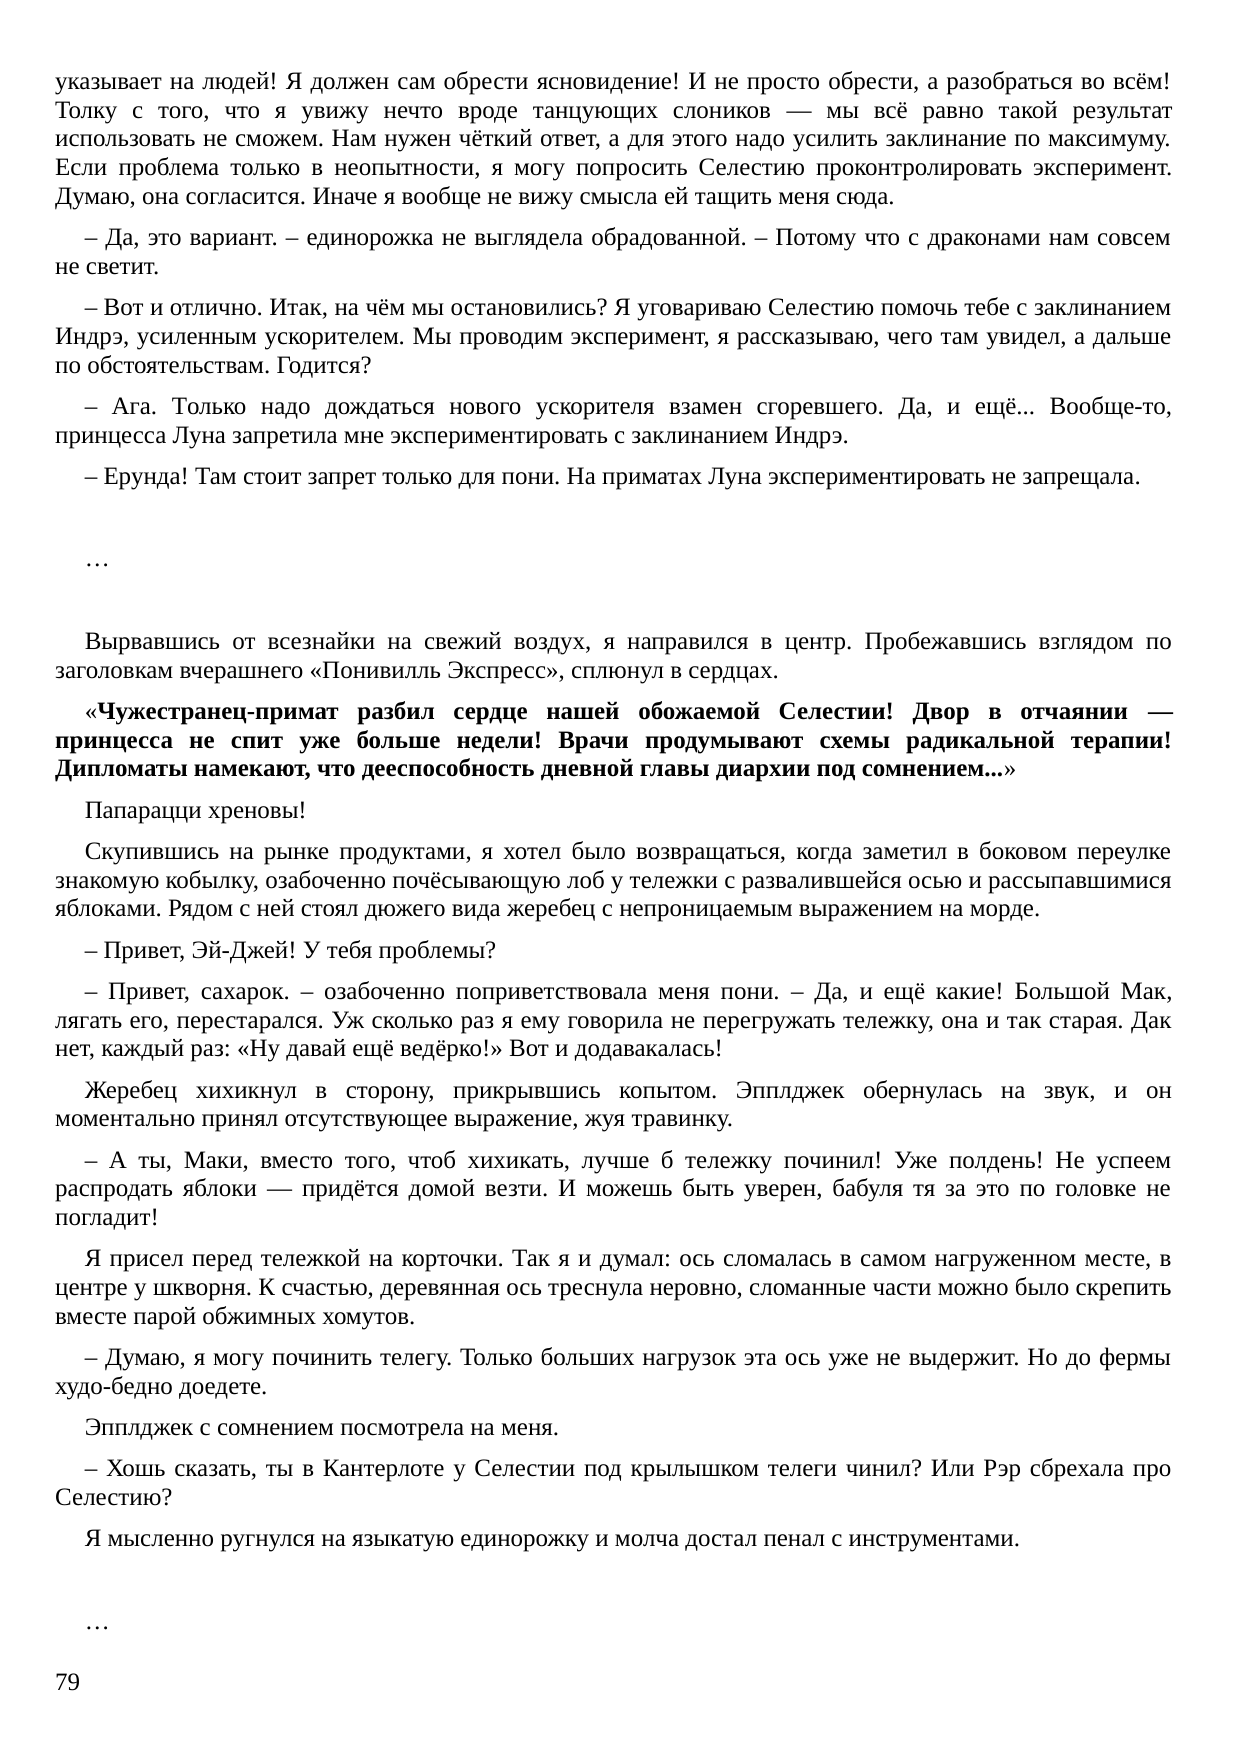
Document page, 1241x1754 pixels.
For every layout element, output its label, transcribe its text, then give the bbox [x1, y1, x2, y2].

text … [55, 1606, 1173, 1635]
text указывает на людей! Я должен сам обрести ясновидение! И не просто обрести, а разобраться во всём! Толку с того, что я увижу нечто вроде танцующих слоников — мы всё равно такой результат использовать не сможем. Нам нужен чёткий ответ, а для этого надо усилить заклинание по максимуму. Если проблема только в неопытности, я могу попросить Селестию проконтролировать эксперимент. Думаю, она согласится. Иначе я вообще не вижу смысла ей тащить меня сюда. [55, 66, 1173, 210]
text – А ты, Маки, вместо того, чтоб хихикать, лучше б тележку починил! Уже полдень! Не успеем распродать яблоки — придётся домой везти. И можешь быть уверен, бабуля тя за это по головке не погладит! [55, 1145, 1173, 1231]
text Я присел перед тележкой на корточки. Так я и думал: ось сломалась в самом нагруженном месте, в центре у шкворня. К счастью, деревянная ось треснула неровно, сломанные части можно было скрепить вместе парой обжимных хомутов. [55, 1243, 1173, 1330]
text – Думаю, я могу починить телегу. Только больших нагрузок эта ось уже не выдержит. Но до фермы худо-бедно доедете. [55, 1342, 1173, 1400]
text Жеребец хихикнул в сторону, прикрывшись копытом. Эпплджек обернулась на звук, и он моментально принял отсутствующее выражение, жуя травинку. [55, 1075, 1173, 1132]
text Я мысленно ругнулся на языкатую единорожку и молча достал пенал с инструментами. [55, 1523, 1173, 1552]
text – Вот и отлично. Итак, на чём мы остановились? Я уговариваю Селестию помочь тебе с заклинанием Индрэ, усиленным ускорителем. Мы проводим эксперимент, я рассказываю, чего там увидел, а дальше по обстоятельствам. Годится? [55, 292, 1173, 378]
text Вырвавшись от всезнайки на свежий воздух, я направился в центр. Пробежавшись взглядом по заголовкам вчерашнего «Понивилль Экспресс», сплюнул в сердцах. [55, 626, 1173, 683]
text – Ерунда! Там стоит запрет только для пони. На приматах Луна экспериментировать не запрещала. [55, 461, 1173, 490]
text … [55, 543, 1173, 572]
text – Хошь сказать, ты в Кантерлоте у Селестии под крылышком телеги чинил? Или Рэр сбрехала про Селестию? [55, 1453, 1173, 1511]
text – Привет, Эй-Джей! У тебя проблемы? [55, 935, 1173, 963]
text Скупившись на рынке продуктами, я хотел было возвращаться, когда заметил в боковом переулке знакомую кобылку, озабоченно почёсывающую лоб у тележки с развалившейся осью и рассыпавшимися яблоками. Рядом с ней стоял дюжего вида жеребец с непроницаемым выражением на морде. [55, 836, 1173, 922]
text Папарацци хреновы! [55, 795, 1173, 823]
text – Да, это вариант. – единорожка не выглядела обрадованной. – Потому что с драконами нам совсем не светит. [55, 222, 1173, 280]
text «Чужестранец-примат разбил сердце нашей обожаемой Селестии! Двор в отчаянии — принцесса не спит уже больше недели! Врачи продумывают схемы радикальной терапии! Дипломаты намекают, что дееспособность дневной главы диархии под сомнением...» [55, 696, 1173, 782]
text – Привет, сахарок. – озабоченно поприветствовала меня пони. – Да, и ещё какие! Большой Мак, лягать его, перестарался. Уж сколько раз я ему говорила не перегружать тележку, она и так старая. Дак нет, каждый раз: «Ну давай ещё ведёрко!» Вот и додавакалась! [55, 976, 1173, 1062]
text Эпплджек с сомнением посмотрела на меня. [55, 1412, 1173, 1441]
text – Ага. Только надо дождаться нового ускорителя взамен сгоревшего. Да, и ещё... Вообще-то, принцесса Луна запретила мне экспериментировать с заклинанием Индрэ. [55, 391, 1173, 448]
